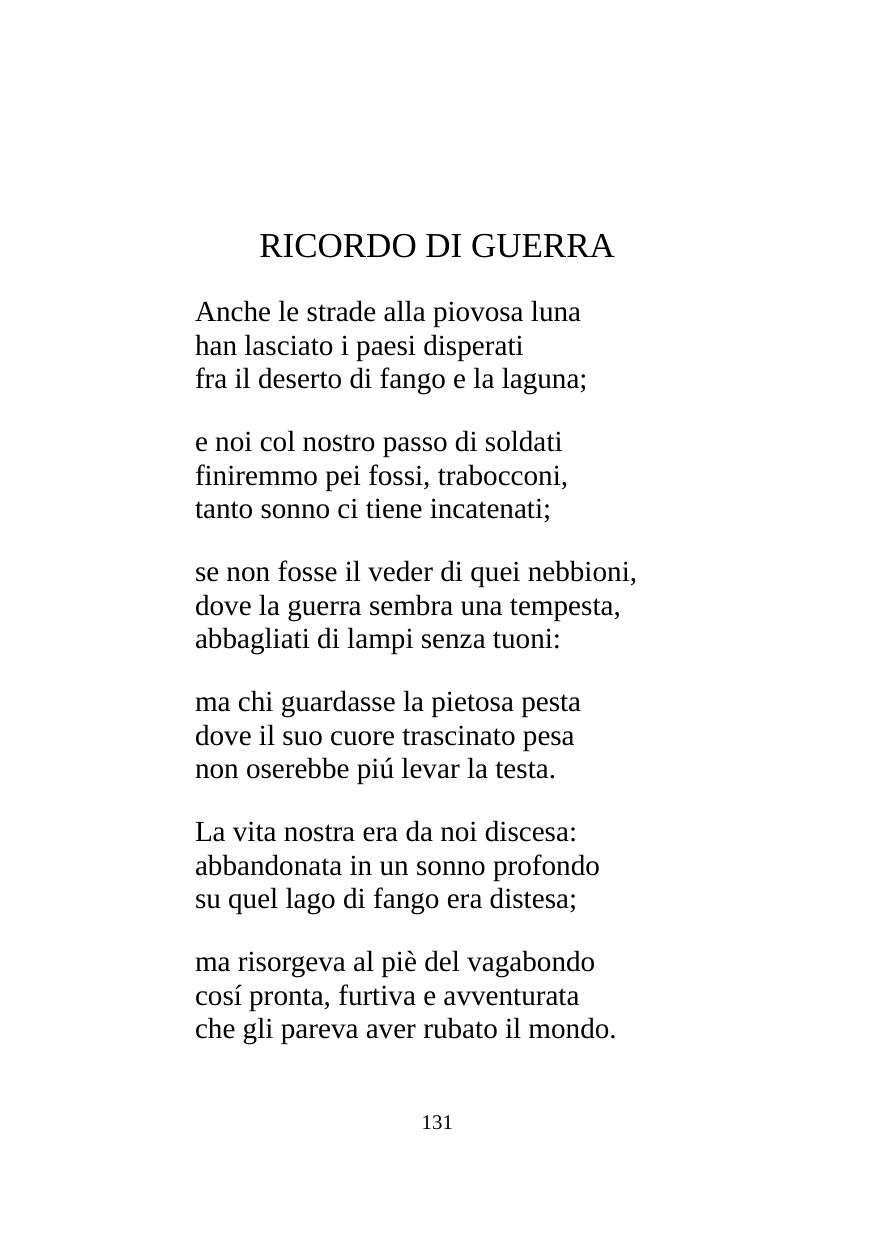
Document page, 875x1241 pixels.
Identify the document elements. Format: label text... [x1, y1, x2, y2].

text ma chi guardasse la pietosa pesta dove il suo cuore trascinato pesa non oserebbe piú levar la testa. [195, 684, 768, 785]
text ma risorgeva al piè del vagabondo cosí pronta, furtiva e avventurata che gli pareva aver rubato il mondo. [195, 944, 768, 1045]
text Anche le strade alla piovosa luna han lasciato i paesi disperati fra il deserto di fango e la laguna; [195, 294, 768, 395]
subtitle RICORDO DI GUERRA [106, 224, 768, 264]
text e noi col nostro passo di soldati finiremmo pei fossi, trabocconi, tanto sonno ci tiene incatenati; [195, 424, 768, 525]
text se non fosse il veder di quei nebbioni, dove la guerra sembra una tempesta, abbagliati di lampi senza tuoni: [195, 554, 768, 655]
text La vita nostra era da noi discesa: abbandonata in un sonno profondo su quel lago di fango era distesa; [195, 814, 768, 915]
